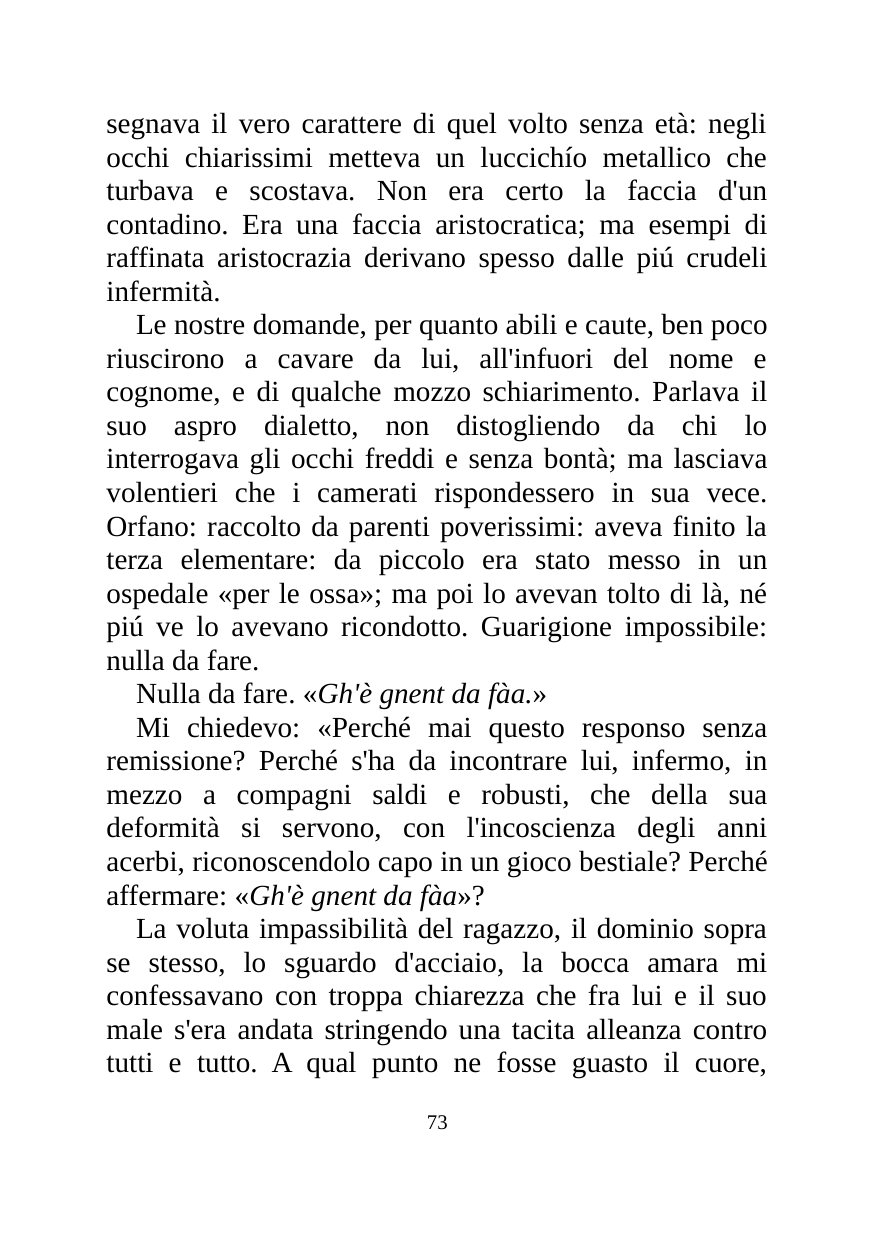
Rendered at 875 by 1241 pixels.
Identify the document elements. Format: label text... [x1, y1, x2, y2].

text La voluta impassibilità del ragazzo, il dominio sopra se stesso, lo sguardo d'acciaio, la bocca amara mi confessavano con troppa chiarezza che fra lui e il suo male s'era andata stringendo una tacita alleanza contro tutti e tutto. A qual punto ne fosse guasto il cuore, [106, 911, 768, 1079]
text Le nostre domande, per quanto abili e caute, ben poco riuscirono a cavare da lui, all'infuori del nome e cognome, e di qualche mozzo schiarimento. Parlava il suo aspro dialetto, non distogliendo da chi lo interrogava gli occhi freddi e senza bontà; ma lasciava volentieri che i camerati rispondessero in sua vece. Orfano: raccolto da parenti poverissimi: aveva finito la terza elementare: da piccolo era stato messo in un ospedale «per le ossa»; ma poi lo avevan tolto di là, né piú ve lo avevano ricondotto. Guarigione impossibile: nulla da fare. [106, 307, 768, 676]
text segnava il vero carattere di quel volto senza età: negli occhi chiarissimi metteva un luccichío metallico che turbava e scostava. Non era certo la faccia d'un contadino. Era una faccia aristocratica; ma esempi di raffinata aristocrazia derivano spesso dalle piú crudeli infermità. [106, 106, 768, 307]
text Nulla da fare. «Gh'è gnent da fàa.» [106, 676, 768, 710]
text Mi chiedevo: «Perché mai questo responso senza remissione? Perché s'ha da incontrare lui, infermo, in mezzo a compagni saldi e robusti, che della sua deformità si servono, con l'incoscienza degli anni acerbi, riconoscendolo capo in un gioco bestiale? Perché affermare: «Gh'è gnent da fàa»? [106, 710, 768, 911]
